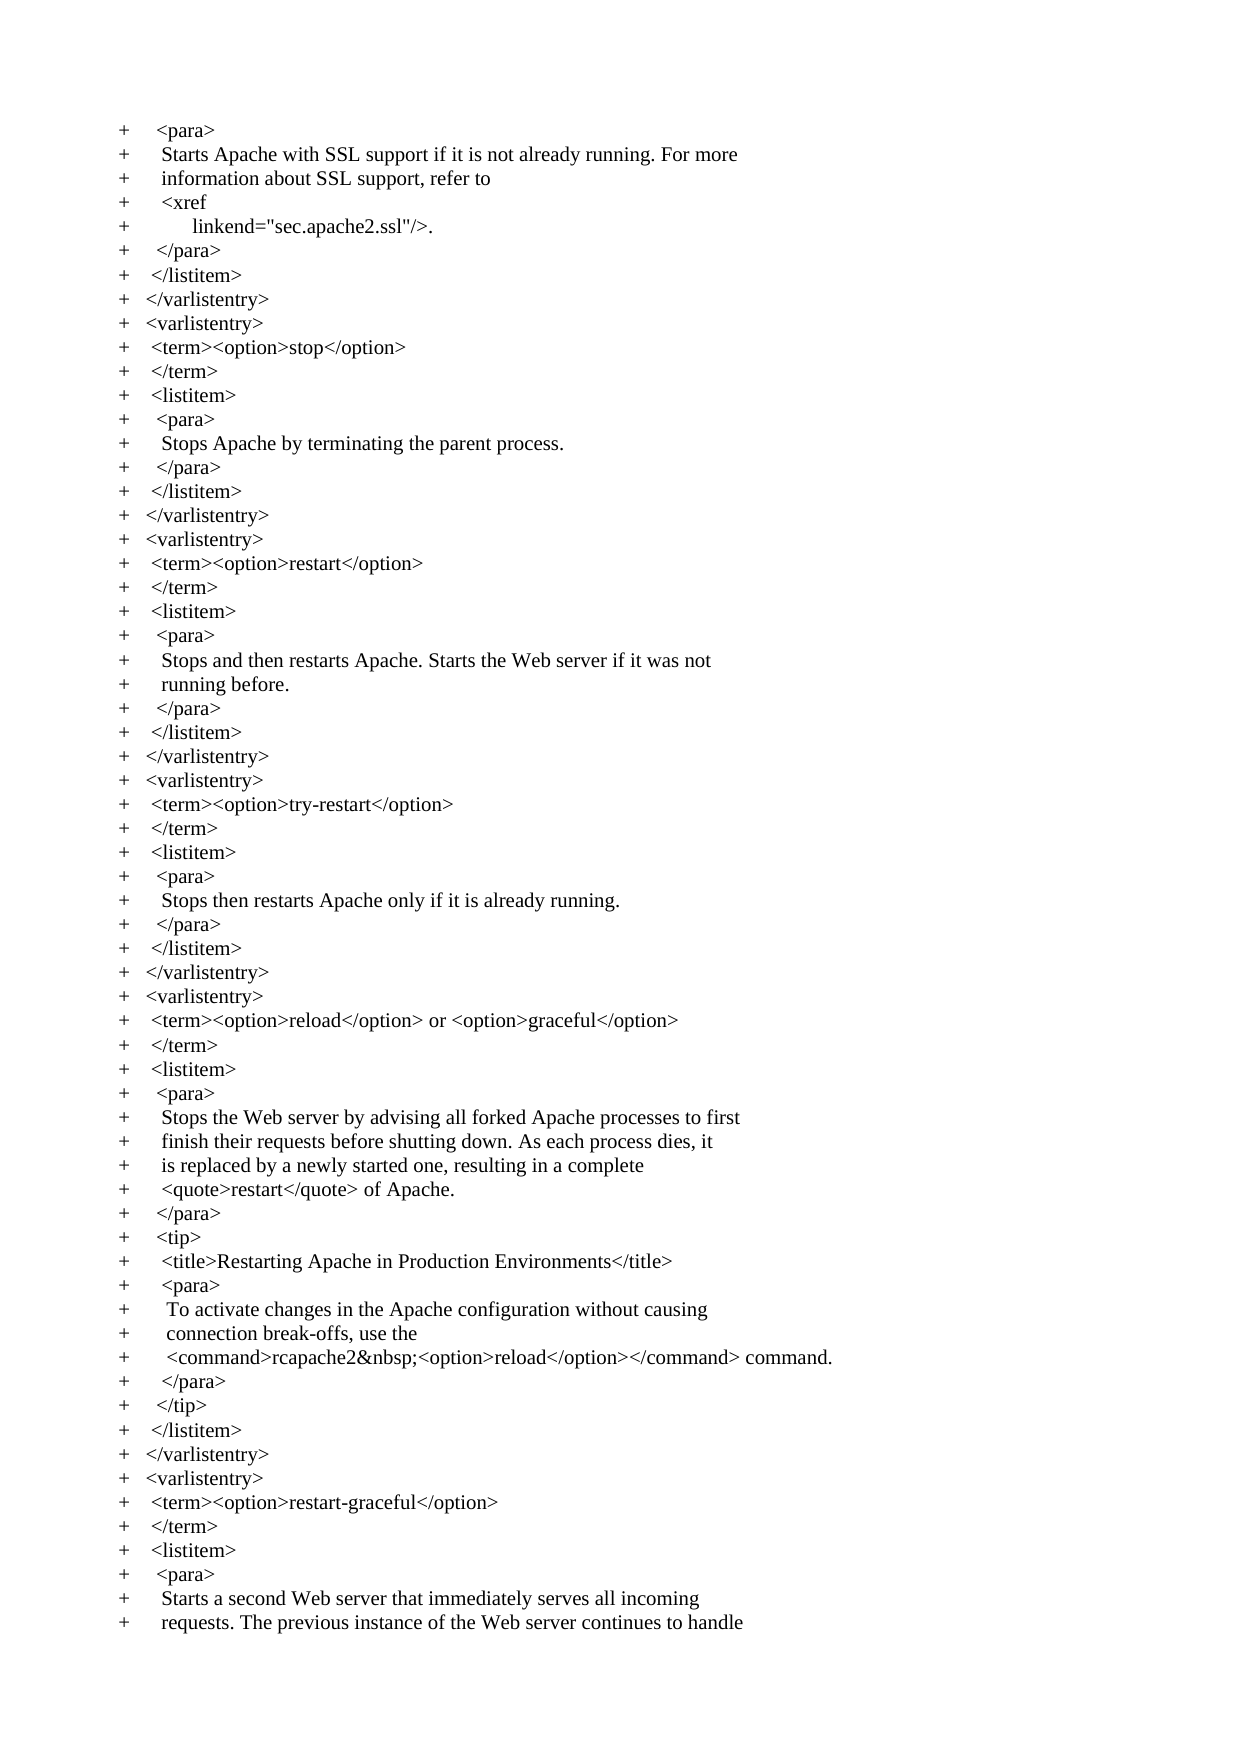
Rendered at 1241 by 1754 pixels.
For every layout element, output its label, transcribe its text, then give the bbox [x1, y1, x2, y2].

text + </term> [118, 575, 1122, 599]
text + linkend="sec.apache2.ssl"/>. [118, 214, 1122, 238]
text + Starts Apache with SSL support if it is not already running. For more [118, 142, 1122, 166]
text + finish their requests before shutting down. As each process dies, it [118, 1129, 1122, 1153]
text + <para> [118, 864, 1122, 888]
text + </listitem> [118, 720, 1122, 744]
text + <varlistentry> [118, 984, 1122, 1008]
text + <quote>restart</quote> of Apache. [118, 1177, 1122, 1201]
text + <para> [118, 1562, 1122, 1586]
text + <para> [118, 1081, 1122, 1105]
text + </para> [118, 1201, 1122, 1225]
text + </varlistentry> [118, 503, 1122, 527]
text + <varlistentry> [118, 311, 1122, 335]
text + Stops and then restarts Apache. Starts the Web server if it was not [118, 647, 1122, 672]
text + <term><option>reload</option> or <option>graceful</option> [118, 1008, 1122, 1032]
text + is replaced by a newly started one, resulting in a complete [118, 1153, 1122, 1177]
text + </listitem> [118, 1417, 1122, 1442]
text + <varlistentry> [118, 527, 1122, 551]
text + <varlistentry> [118, 768, 1122, 792]
text + </varlistentry> [118, 744, 1122, 768]
text + </varlistentry> [118, 960, 1122, 984]
text + Stops the Web server by advising all forked Apache processes to first [118, 1105, 1122, 1129]
text + </varlistentry> [118, 1442, 1122, 1466]
text + <listitem> [118, 840, 1122, 864]
text + <para> [118, 1273, 1122, 1297]
text + information about SSL support, refer to [118, 166, 1122, 190]
text + <para> [118, 118, 1122, 142]
text + To activate changes in the Apache configuration without causing [118, 1297, 1122, 1321]
text + <term><option>restart</option> [118, 551, 1122, 575]
text + </para> [118, 1369, 1122, 1393]
text + </term> [118, 816, 1122, 840]
text + <varlistentry> [118, 1466, 1122, 1490]
text + </listitem> [118, 262, 1122, 287]
text + </listitem> [118, 479, 1122, 503]
text + </tip> [118, 1393, 1122, 1417]
text + <term><option>restart-graceful</option> [118, 1490, 1122, 1514]
text + <term><option>stop</option> [118, 335, 1122, 359]
text + </term> [118, 1032, 1122, 1057]
text + </para> [118, 455, 1122, 479]
text + <tip> [118, 1225, 1122, 1249]
text + <listitem> [118, 383, 1122, 407]
text + <command>rcapache2&nbsp;<option>reload</option></command> command. [118, 1345, 1122, 1369]
text + <listitem> [118, 1538, 1122, 1562]
text + <para> [118, 623, 1122, 647]
text + </para> [118, 912, 1122, 936]
text + running before. [118, 672, 1122, 696]
text + </term> [118, 359, 1122, 383]
text + <xref [118, 190, 1122, 214]
text + <para> [118, 407, 1122, 431]
text + <listitem> [118, 1057, 1122, 1081]
text + <listitem> [118, 599, 1122, 623]
text + requests. The previous instance of the Web server continues to handle [118, 1610, 1122, 1634]
text + Stops Apache by terminating the parent process. [118, 431, 1122, 455]
text + </para> [118, 238, 1122, 262]
text + </term> [118, 1514, 1122, 1538]
text + Stops then restarts Apache only if it is already running. [118, 888, 1122, 912]
text + <title>Restarting Apache in Production Environments</title> [118, 1249, 1122, 1273]
text + </para> [118, 696, 1122, 720]
text + Starts a second Web server that immediately serves all incoming [118, 1586, 1122, 1610]
text + <term><option>try-restart</option> [118, 792, 1122, 816]
text + </listitem> [118, 936, 1122, 960]
text + connection break-offs, use the [118, 1321, 1122, 1345]
text + </varlistentry> [118, 287, 1122, 311]
